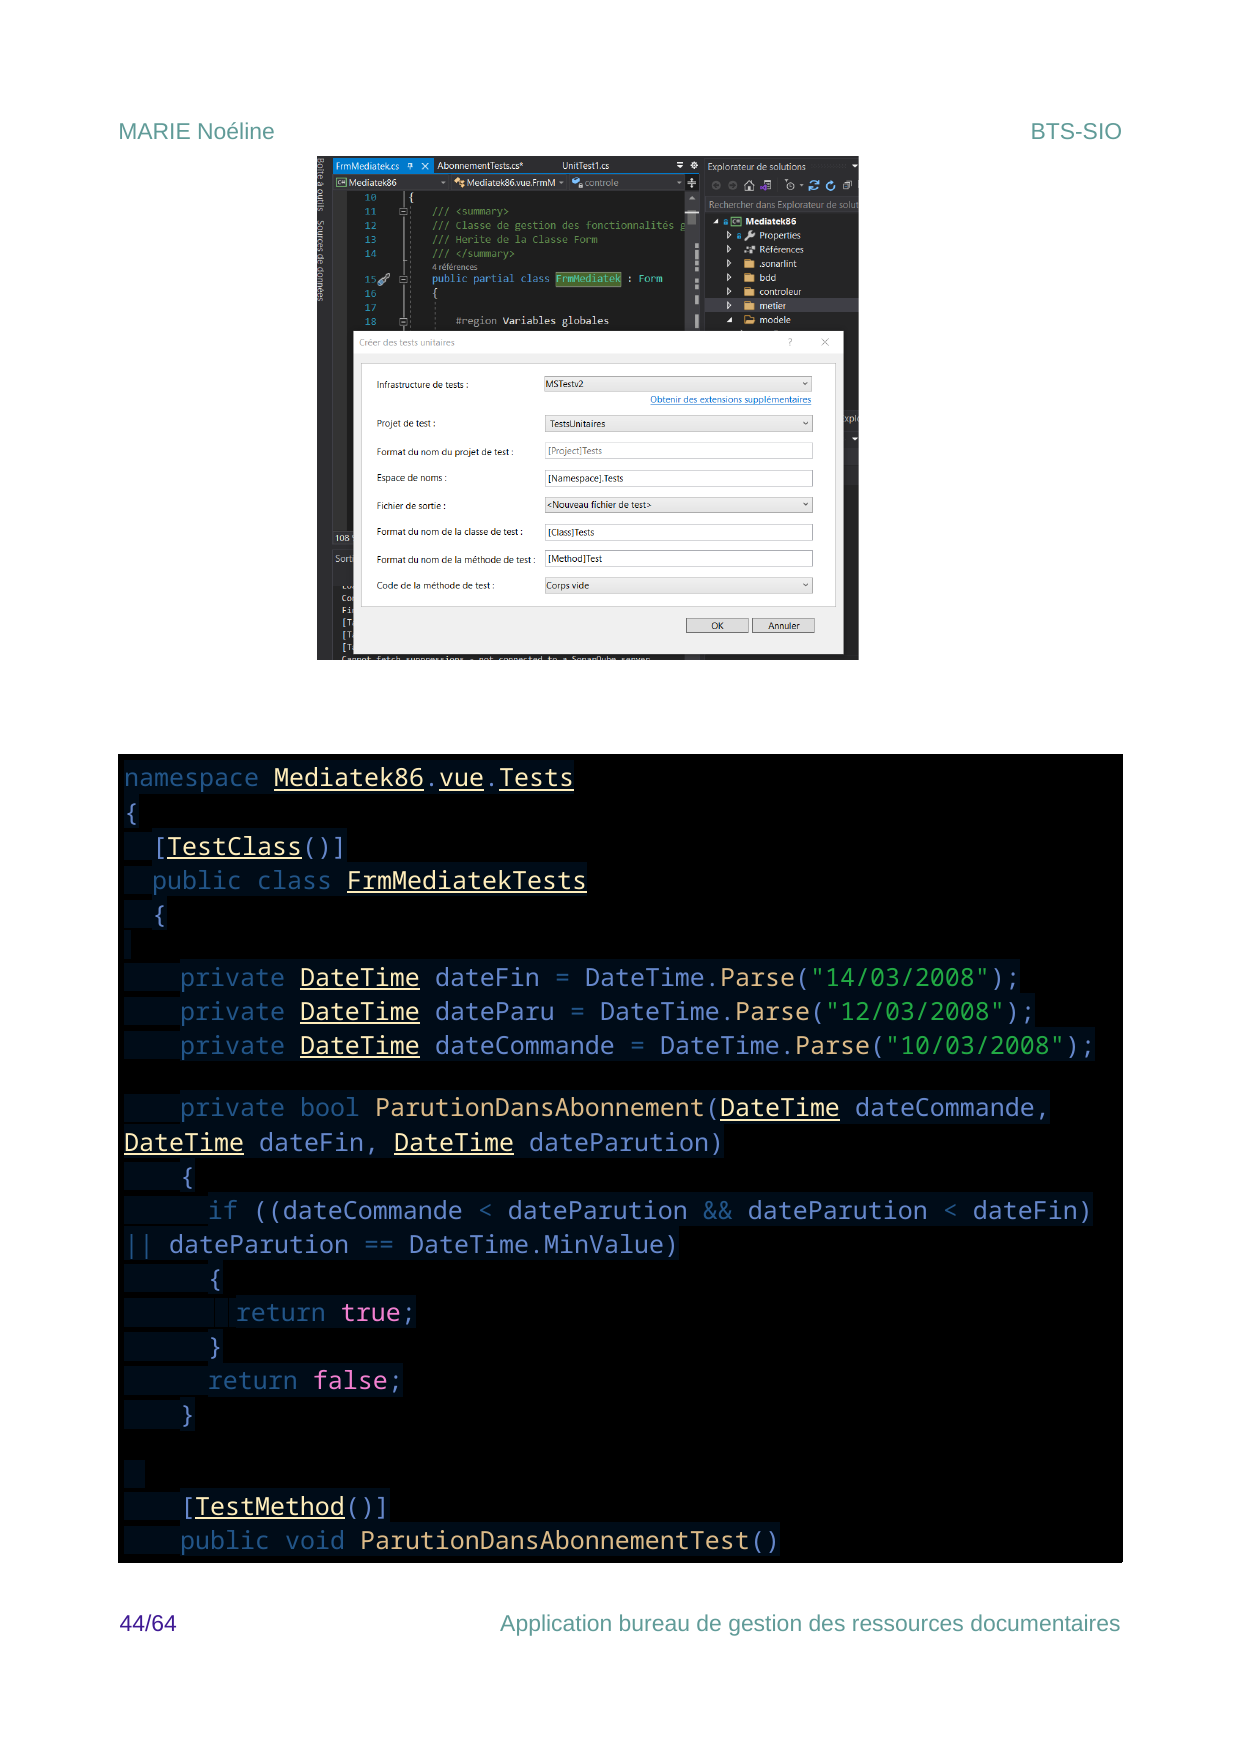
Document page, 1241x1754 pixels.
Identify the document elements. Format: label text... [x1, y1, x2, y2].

table_header namespace Mediatek86.vue.Tests { [TestClass()] public class FrmMediatekTests { private DateTime dateFin = DateTime.Parse("14/03/2008"); private DateTime dateParu = DateTime.Parse("12/03/2008"); private DateTime dateCommande = DateTime.Parse("10/03/2008"); private bool ParutionDansAbonnement(DateTime dateCommande, DateTime dateFin, DateTime dateParution) { if ((dateCommande < dateParution && dateParution < dateFin) || dateParution == DateTime.MinValue) { return true; } return false; } [TestMethod()] public void ParutionDansAbonnementTest() [119, 755, 1122, 1562]
picture [317, 156, 859, 660]
